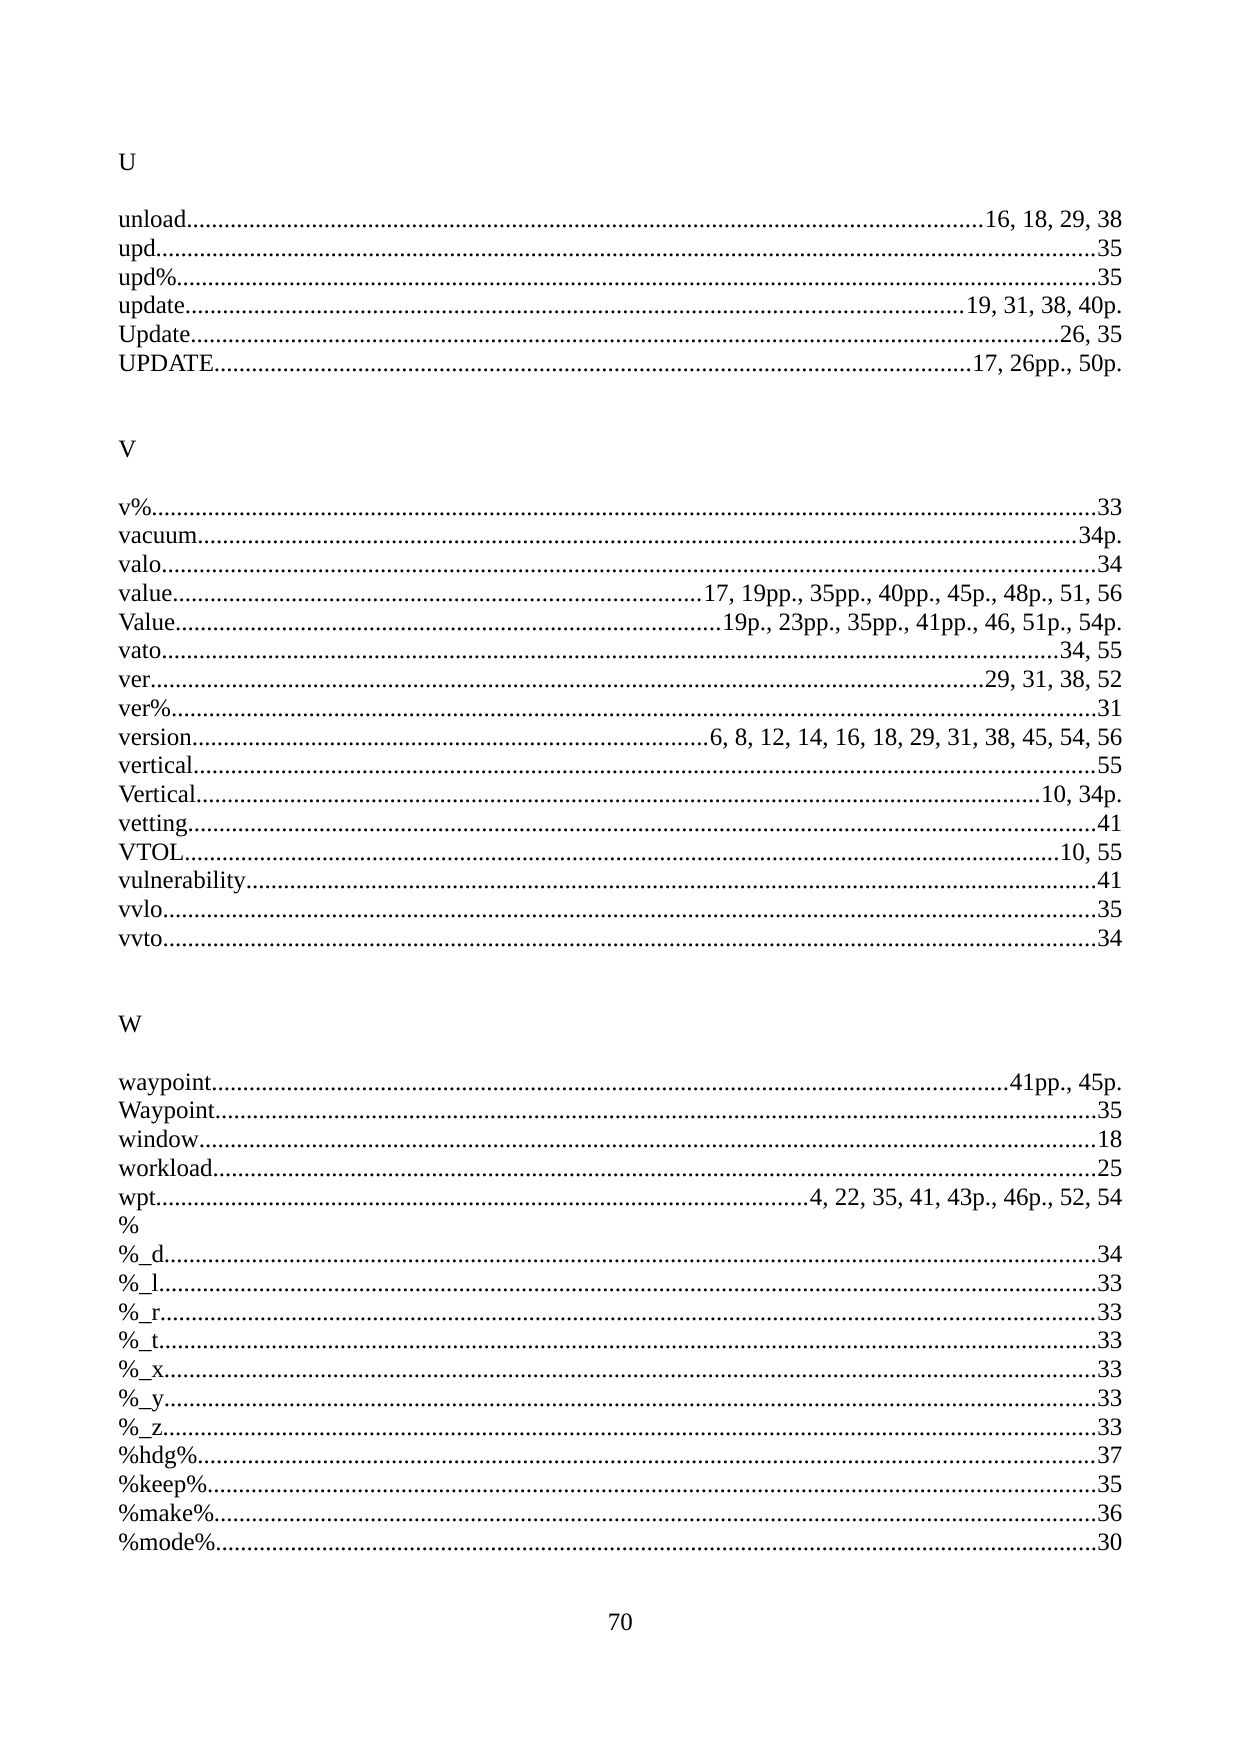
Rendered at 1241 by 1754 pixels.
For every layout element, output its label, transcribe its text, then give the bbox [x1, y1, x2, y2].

text %mode% 30 [118, 1527, 1122, 1556]
text %_d 34 [118, 1239, 1122, 1268]
text %make% 36 [118, 1498, 1122, 1527]
text window 18 [118, 1124, 1122, 1153]
text %_x 33 [118, 1354, 1122, 1383]
text vertical 55 [118, 751, 1122, 779]
text Update 26, 35 [118, 319, 1122, 348]
text vulnerability 41 [118, 866, 1122, 894]
text V [118, 434, 1122, 463]
text VTOL 10, 55 [118, 837, 1122, 866]
text %_y 33 [118, 1383, 1122, 1412]
text %keep% 35 [118, 1469, 1122, 1498]
text %_l 33 [118, 1268, 1122, 1297]
text upd 35 [118, 233, 1122, 262]
text UPDATE 17, 26pp., 50p. [118, 348, 1122, 377]
text update 19, 31, 38, 40p. [118, 291, 1122, 319]
text %_r 33 [118, 1297, 1122, 1326]
text Waypoint 35 [118, 1096, 1122, 1124]
text v% 33 [118, 492, 1122, 521]
text vvlo 35 [118, 894, 1122, 923]
text Vertical 10, 34p. [118, 779, 1122, 808]
text vvto 34 [118, 923, 1122, 952]
text %hdg% 37 [118, 1441, 1122, 1469]
text Value 19p., 23pp., 35pp., 41pp., 46, 51p., 54p. [118, 607, 1122, 636]
text wpt 4, 22, 35, 41, 43p., 46p., 52, 54 [118, 1182, 1122, 1211]
text valo 34 [118, 549, 1122, 578]
text version 6, 8, 12, 14, 16, 18, 29, 31, 38, 45, 54, 56 [118, 722, 1122, 751]
text upd% 35 [118, 262, 1122, 291]
text %_z 33 [118, 1412, 1122, 1441]
text % [118, 1211, 1122, 1239]
text ver 29, 31, 38, 52 [118, 664, 1122, 693]
text waypoint 41pp., 45p. [118, 1067, 1122, 1096]
text vato 34, 55 [118, 636, 1122, 664]
text U [118, 147, 1122, 176]
text %_t 33 [118, 1326, 1122, 1354]
text ver% 31 [118, 693, 1122, 722]
text vacuum 34p. [118, 521, 1122, 549]
text value 17, 19pp., 35pp., 40pp., 45p., 48p., 51, 56 [118, 578, 1122, 607]
text W [118, 1009, 1122, 1038]
text unload 16, 18, 29, 38 [118, 204, 1122, 233]
text workload 25 [118, 1153, 1122, 1182]
text vetting 41 [118, 808, 1122, 837]
